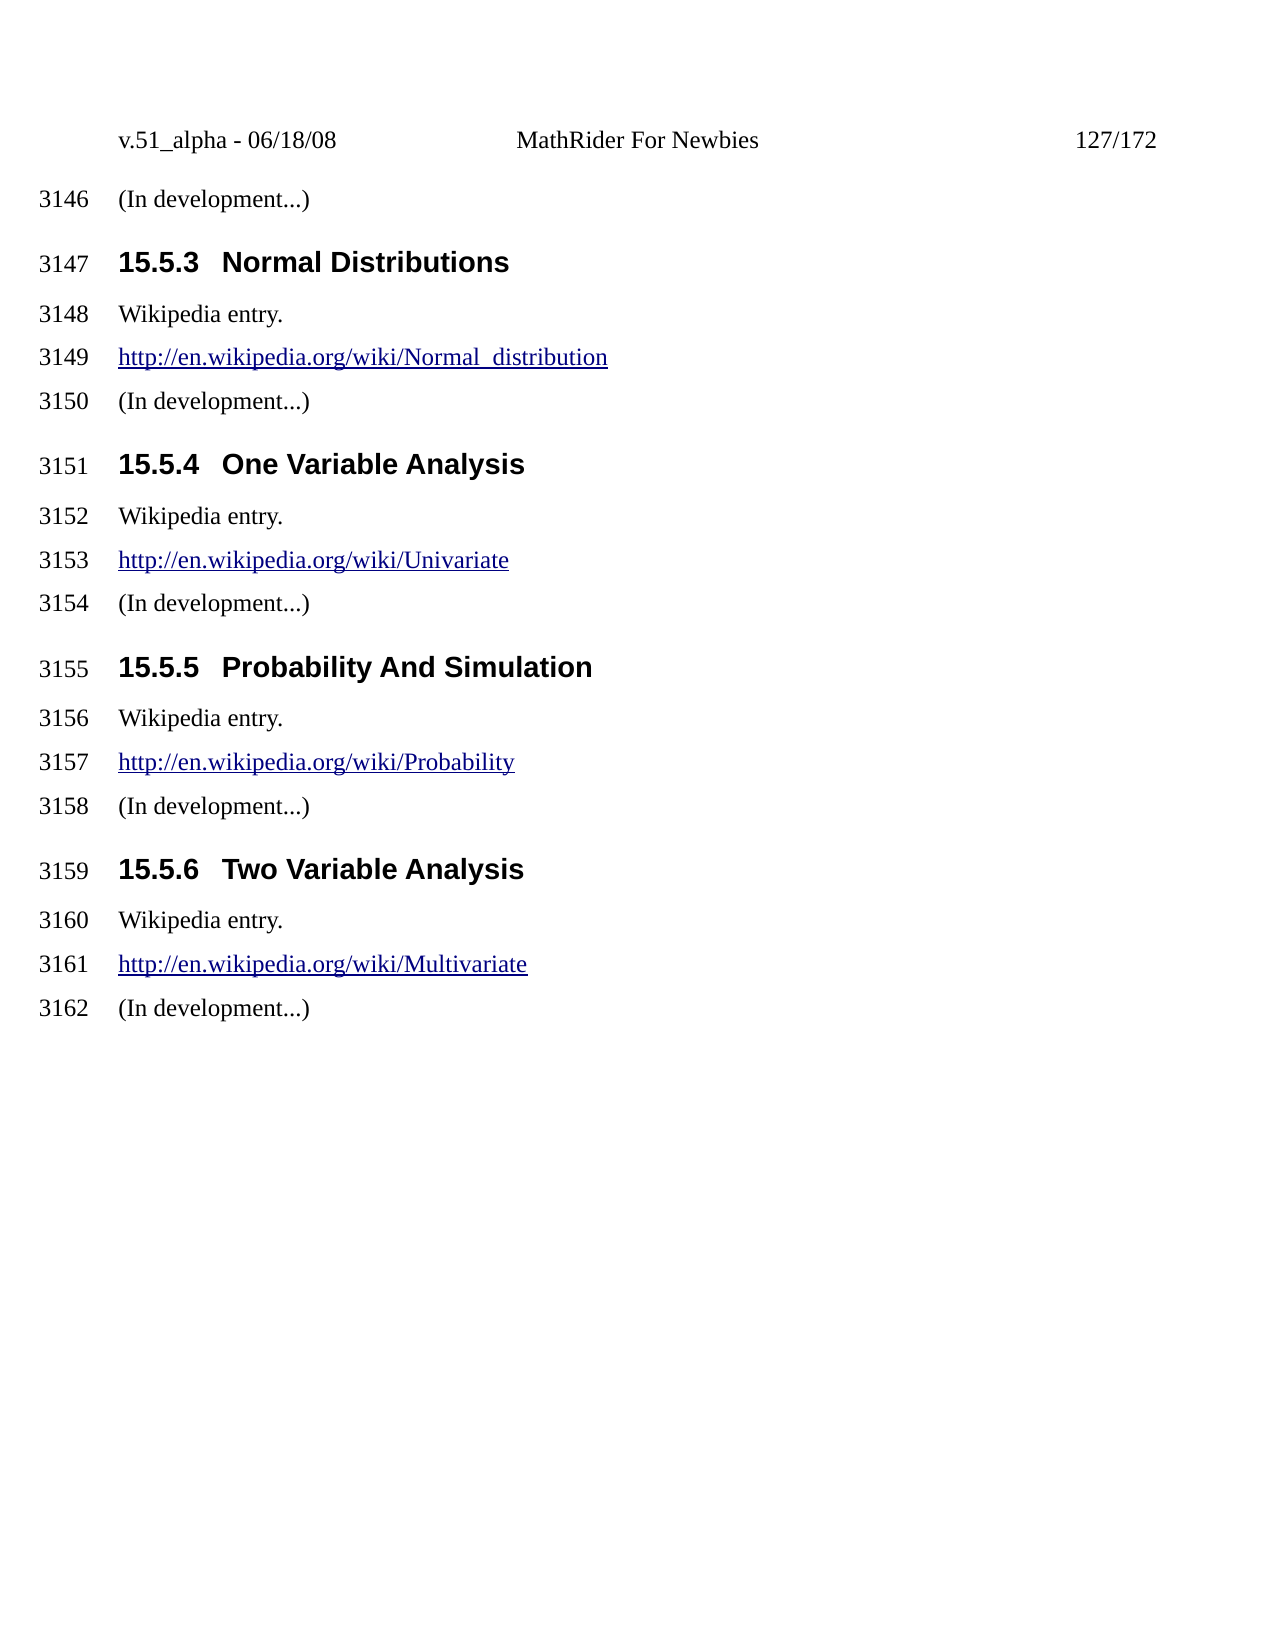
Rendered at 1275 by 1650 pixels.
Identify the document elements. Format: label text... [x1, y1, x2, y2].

text (In development...) [118, 993, 1157, 1022]
text http://en.wikipedia.org/wiki/Probability [118, 747, 1157, 776]
text Wikipedia entry. [118, 906, 1157, 934]
text Wikipedia entry. [118, 703, 1157, 732]
text Wikipedia entry. [118, 501, 1157, 530]
text (In development...) [118, 184, 1157, 213]
subtitle Two Variable Analysis [118, 852, 1157, 886]
subtitle One Variable Analysis [118, 447, 1157, 481]
subtitle Normal Distributions [118, 245, 1157, 279]
text http://en.wikipedia.org/wiki/Univariate [118, 545, 1157, 573]
subtitle Probability And Simulation [118, 650, 1157, 683]
text http://en.wikipedia.org/wiki/Multivariate [118, 949, 1157, 978]
text (In development...) [118, 791, 1157, 819]
text (In development...) [118, 386, 1157, 415]
text http://en.wikipedia.org/wiki/Normal_distribution [118, 342, 1157, 371]
text (In development...) [118, 588, 1157, 617]
text Wikipedia entry. [118, 299, 1157, 327]
